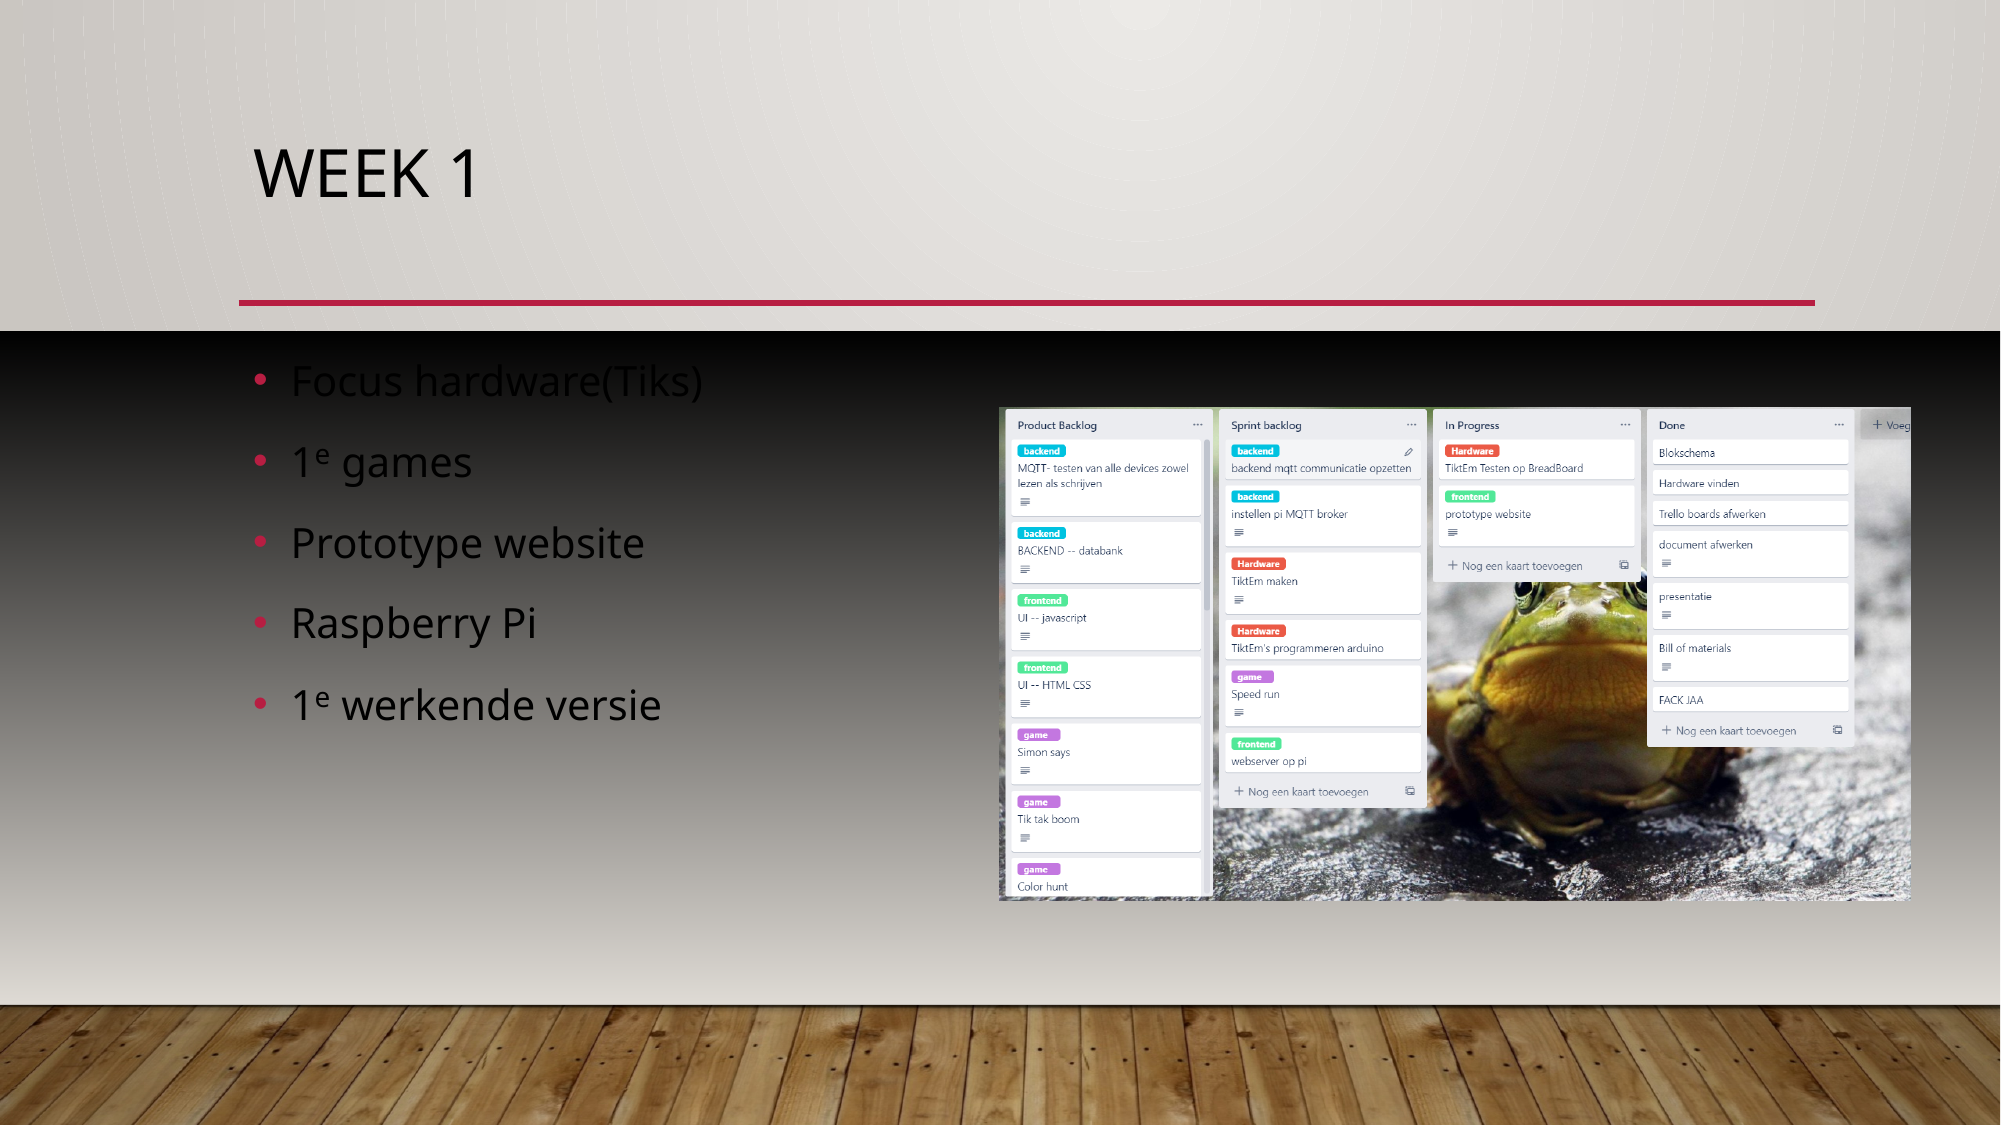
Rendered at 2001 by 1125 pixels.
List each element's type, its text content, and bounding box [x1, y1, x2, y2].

picture [999, 407, 1911, 901]
list Focus hardware(Tiks) 1e games Prototype website Raspberry Pi 1e werkende versie [238, 337, 1649, 1051]
title Week 1 [238, 131, 1814, 305]
